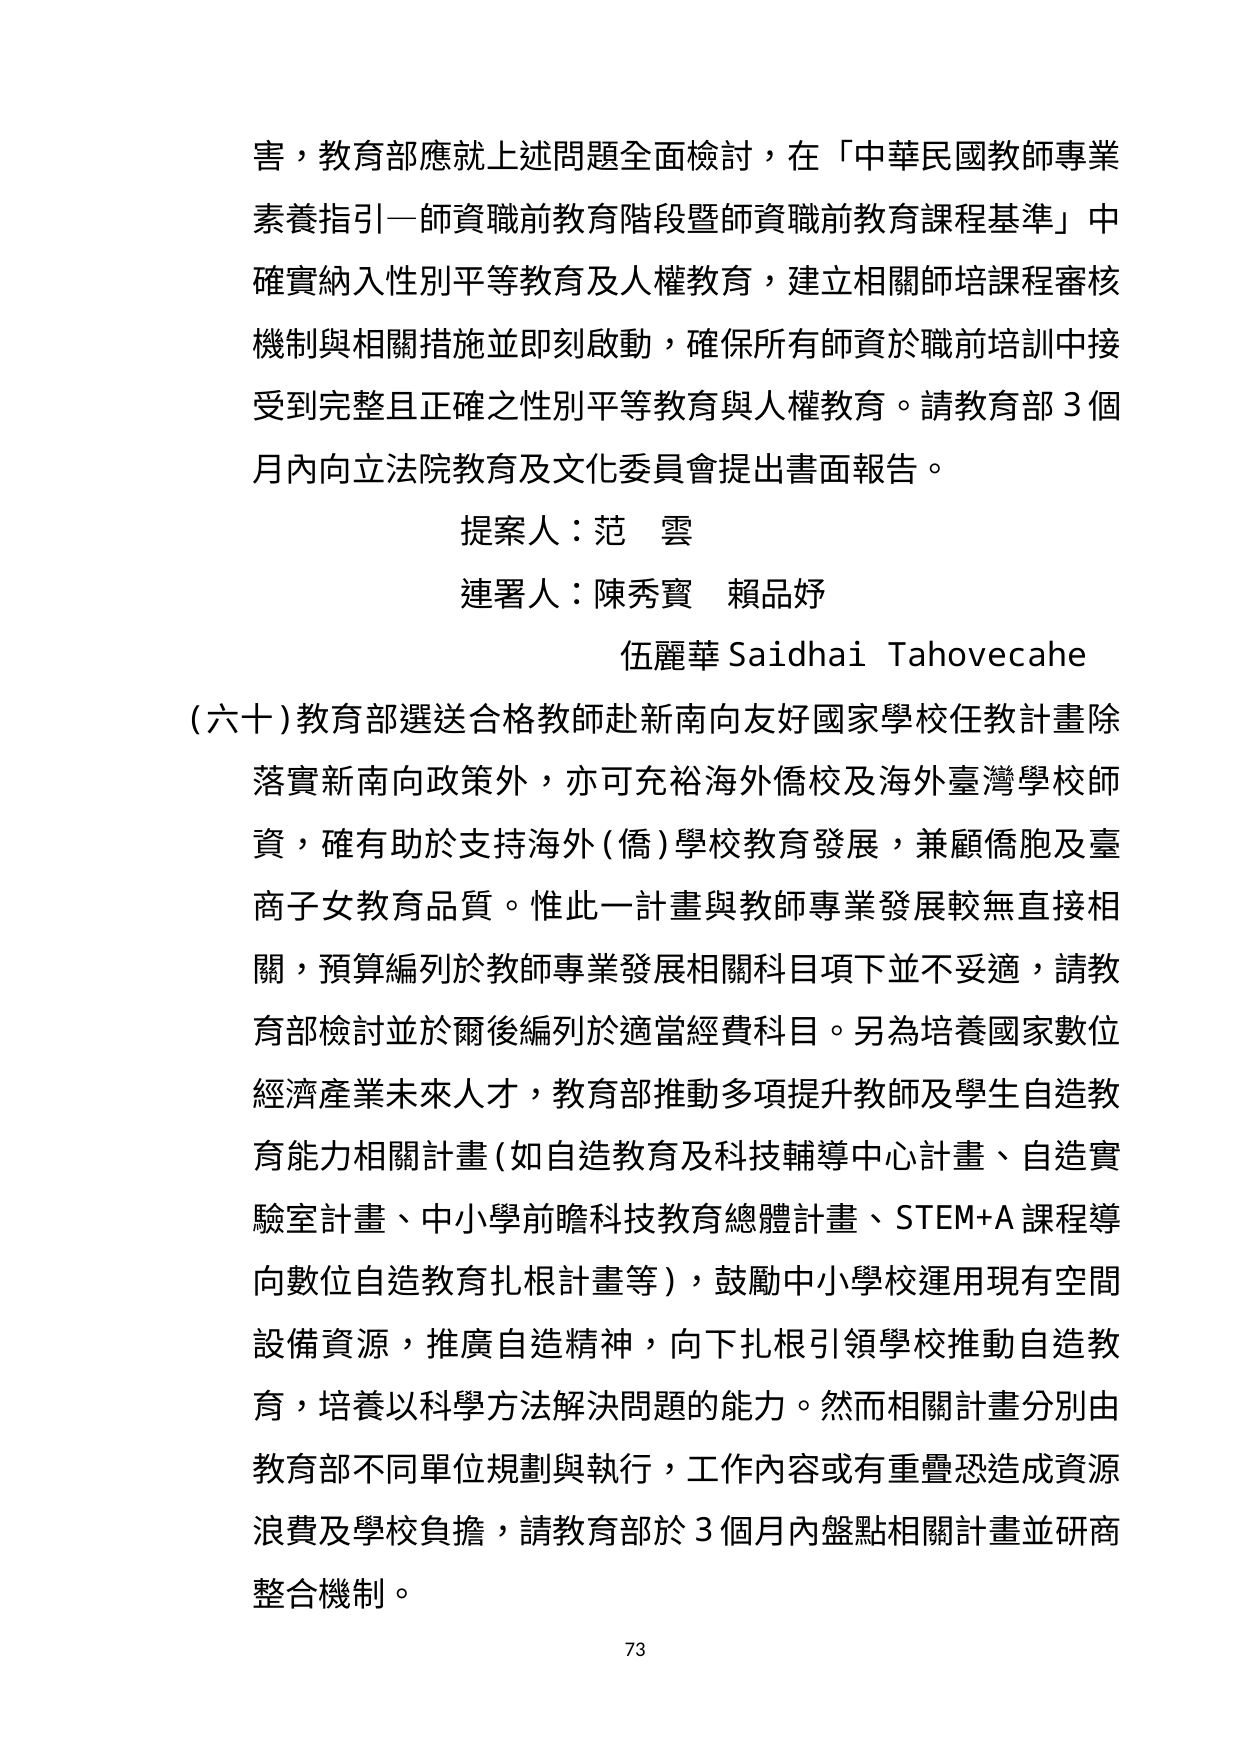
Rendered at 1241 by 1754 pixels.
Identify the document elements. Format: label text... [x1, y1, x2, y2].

text (六十)教育部選送合格教師赴新南向友好國家學校任教計畫除落實新南向政策外，亦可充裕海外僑校及海外臺灣學校師資，確有助於支持海外(僑)學校教育發展，兼顧僑胞及臺商子女教育品質。惟此一計畫與教師專業發展較無直接相關，預算編列於教師專業發展相關科目項下並不妥適，請教育部檢討並於爾後編列於適當經費科目。另為培養國家數位經濟產業未來人才，教育部推動多項提升教師及學生自造教育能力相關計畫(如自造教育及科技輔導中心計畫、自造實驗室計畫、中小學前瞻科技教育總體計畫、STEM+A課程導向數位自造教育扎根計畫等)，鼓勵中小學校運用現有空間設備資源，推廣自造精神，向下扎根引領學校推動自造教育，培養以科學方法解決問題的能力。然而相關計畫分別由教育部不同單位規劃與執行，工作內容或有重疊恐造成資源浪費及學校負擔，請教育部於3個月內盤點相關計畫並研商整合機制。 [185, 675, 1122, 1612]
text 提案人：范 雲 [460, 487, 1122, 550]
text 連署人：陳秀寳 賴品妤 [460, 550, 1122, 612]
text 害，教育部應就上述問題全面檢討，在「中華民國教師專業素養指引—師資職前教育階段暨師資職前教育課程基準」中確實納入性別平等教育及人權教育，建立相關師培課程審核機制與相關措施並即刻啟動，確保所有師資於職前培訓中接受到完整且正確之性別平等教育與人權教育。請教育部3個月內向立法院教育及文化委員會提出書面報告。 [185, 112, 1122, 487]
text 伍麗華Saidhai Tahovecahe [460, 612, 1122, 675]
